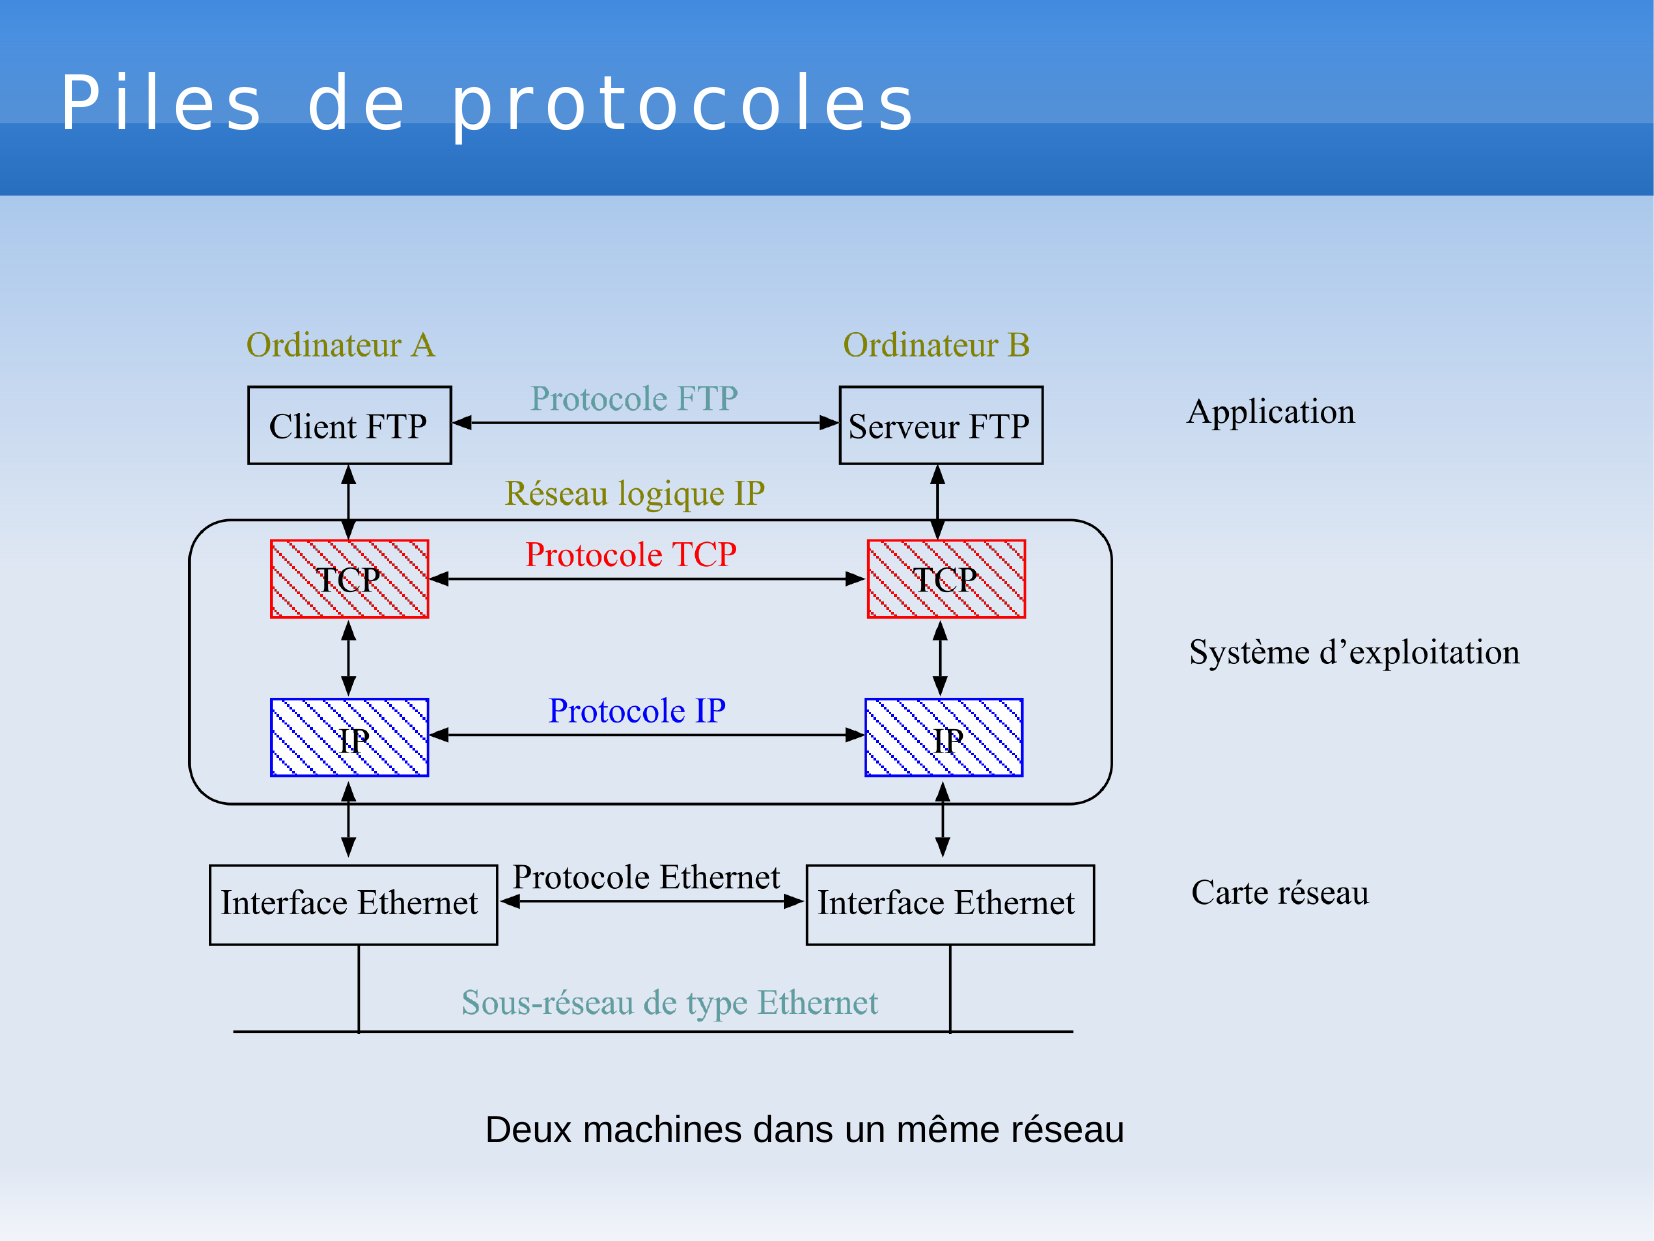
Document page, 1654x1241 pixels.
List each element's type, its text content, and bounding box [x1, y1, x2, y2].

picture [0, 0, 1654, 1241]
text_box Deux machines dans un même réseau [469, 1101, 1141, 1159]
title Piles de protocoles [59, 29, 1270, 178]
